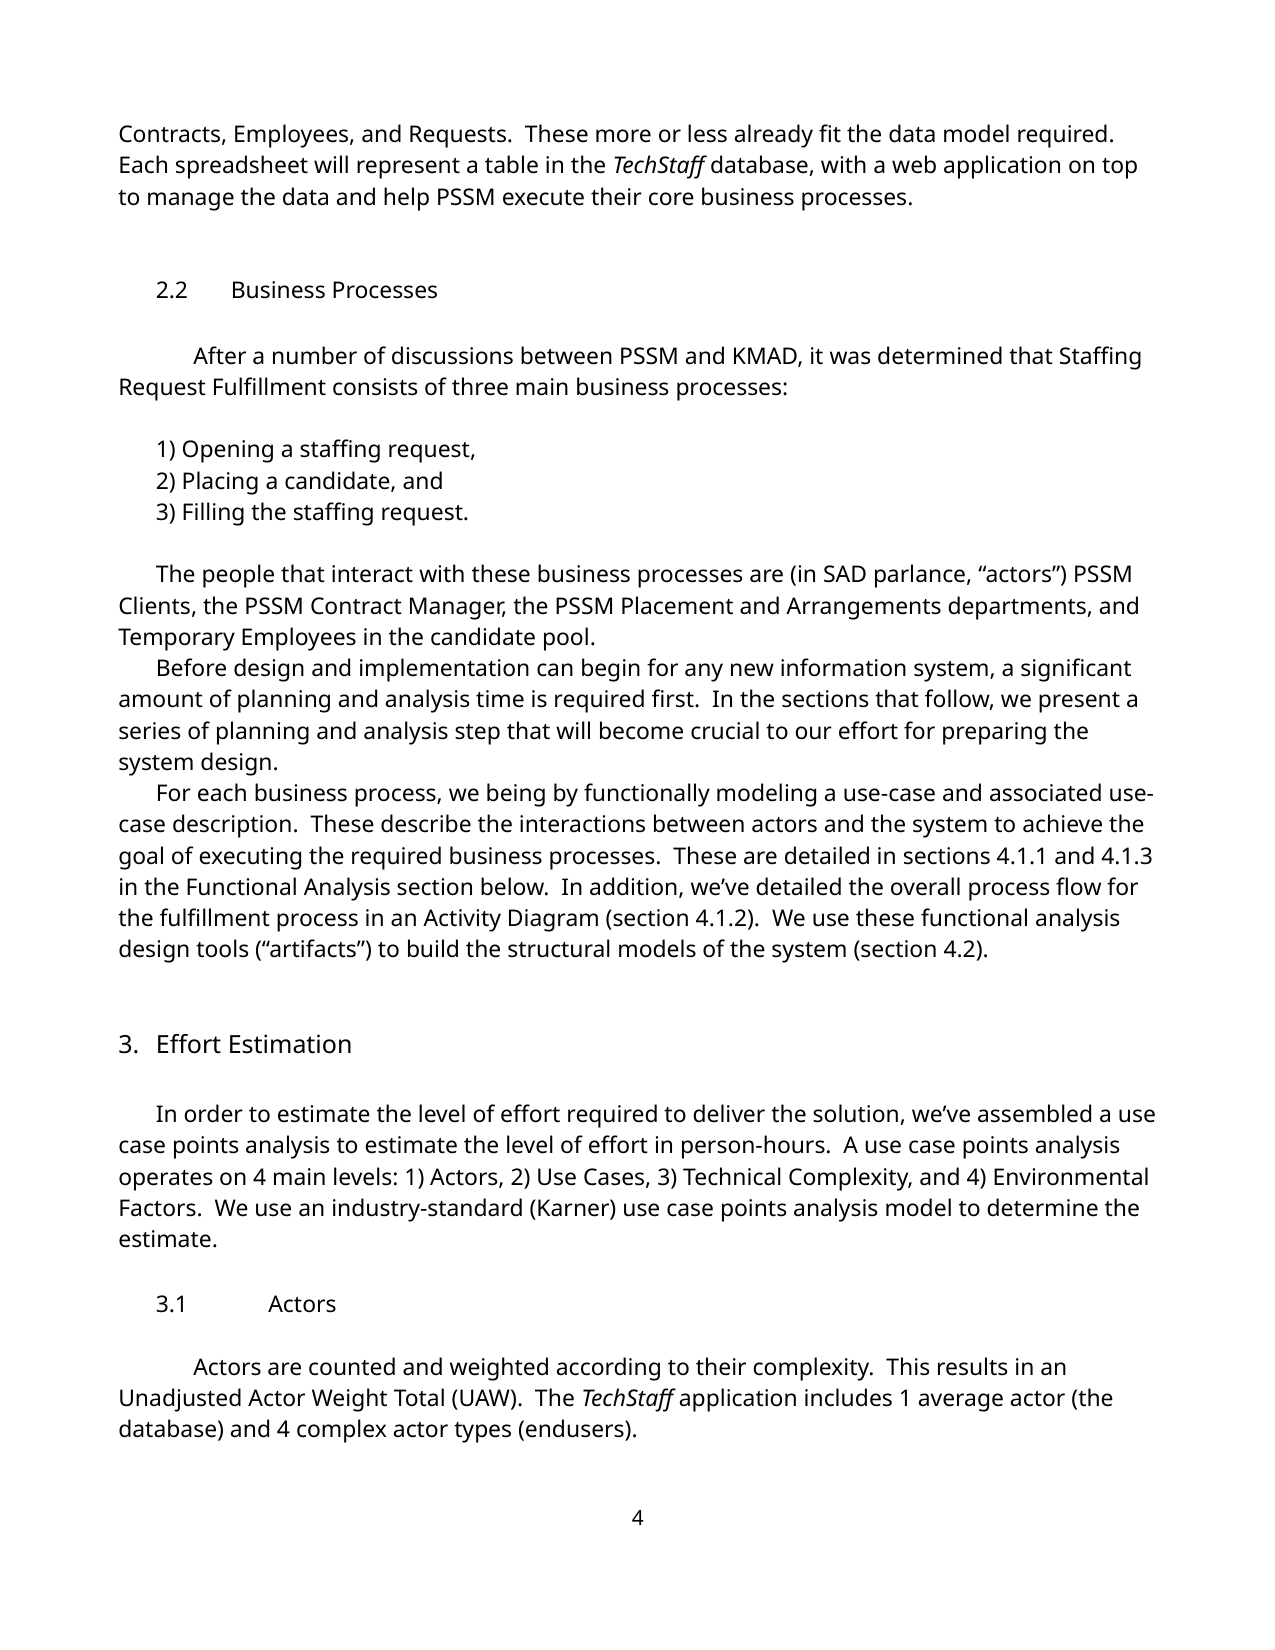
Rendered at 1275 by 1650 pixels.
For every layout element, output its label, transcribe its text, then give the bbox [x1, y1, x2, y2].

text For each business process, we being by functionally modeling a use-case and associated use-case description. These describe the interactions between actors and the system to achieve the goal of executing the required business processes. These are detailed in sections 4.1.1 and 4.1.3 in the Functional Analysis section below. In addition, we’ve detailed the overall process flow for the fulfillment process in an Activity Diagram (section 4.1.2). We use these functional analysis design tools (“artifacts”) to build the structural models of the system (section 4.2). [118, 777, 1157, 965]
text 3.1 Actors [118, 1288, 1157, 1320]
text 3) Filling the staffing request. [156, 496, 1157, 527]
text The people that interact with these business processes are (in SAD parlance, “actors”) PSSM Clients, the PSSM Contract Manager, the PSSM Placement and Arrangements departments, and Temporary Employees in the candidate pool. [118, 558, 1157, 652]
text After a number of discussions between PSSM and KMAD, it was determined that Staffing Request Fulfillment consists of three main business processes: [118, 340, 1157, 402]
text 3. Effort Estimation [118, 1027, 1157, 1061]
text Actors are counted and weighted according to their complexity. This results in an Unadjusted Actor Weight Total (UAW). The TechStaff application includes 1 average actor (the database) and 4 complex actor types (endusers). [118, 1351, 1157, 1445]
text 1) Opening a staffing request, [156, 433, 1157, 465]
text Before design and implementation can begin for any new information system, a significant amount of planning and analysis time is required first. In the sections that follow, we present a series of planning and analysis step that will become crucial to our effort for preparing the system design. [118, 652, 1157, 777]
text Contracts, Employees, and Requests. These more or less already fit the data model required. Each spreadsheet will represent a table in the TechStaff database, with a web application on top to manage the data and help PSSM execute their core business processes. [118, 118, 1157, 212]
text 2.2 Business Processes [118, 274, 1157, 306]
text In order to estimate the level of effort required to deliver the solution, we’ve assembled a use case points analysis to estimate the level of effort in person-hours. A use case points analysis operates on 4 main levels: 1) Actors, 2) Use Cases, 3) Technical Complexity, and 4) Environmental Factors. We use an industry-standard (Karner) use case points analysis model to determine the estimate. [118, 1095, 1157, 1254]
text 2) Placing a candidate, and [156, 465, 1157, 496]
